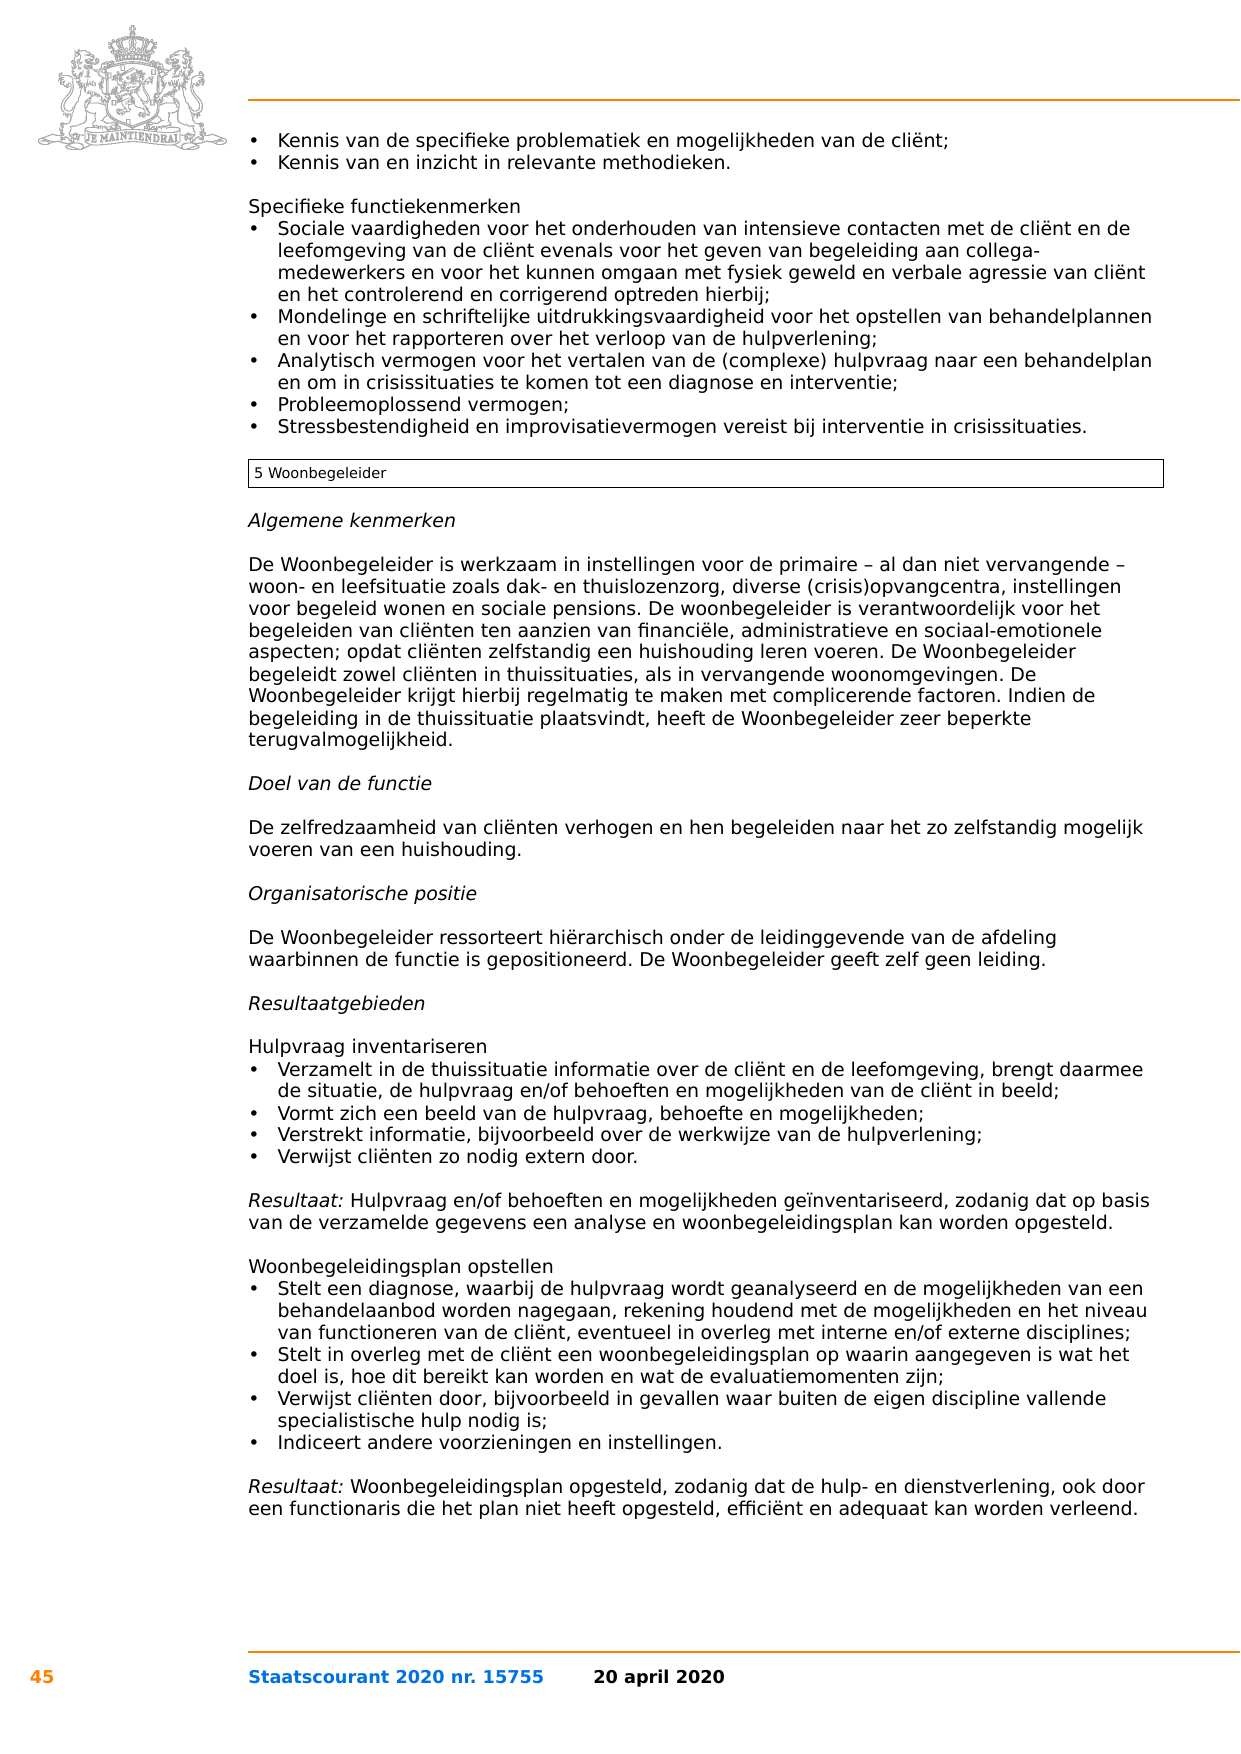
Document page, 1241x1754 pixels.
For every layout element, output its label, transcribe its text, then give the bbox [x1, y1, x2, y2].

text Resultaat: Woonbegeleidingsplan opgesteld, zodanig dat de hulp- en dienstverlening, ook door een functionaris die het plan niet heeft opgesteld, efficiënt en adequaat kan worden verleend. [248, 1476, 1163, 1520]
subtitle Specifieke functiekenmerken [248, 196, 1163, 218]
text • Verwijst cliënten zo nodig extern door. [248, 1146, 1163, 1168]
subtitle Doel van de functie [248, 773, 1163, 795]
text • Verzamelt in de thuissituatie informatie over de cliënt en de leefomgeving, brengt daarmee de situatie, de hulpvraag en/of behoeften en mogelijkheden van de cliënt in beeld; [248, 1058, 1163, 1102]
text • Stelt een diagnose, waarbij de hulpvraag wordt geanalyseerd en de mogelijkheden van een behandelaanbod worden nagegaan, rekening houdend met de mogelijkheden en het niveau van functioneren van de cliënt, eventueel in overleg met interne en/of externe disciplines; [248, 1278, 1163, 1344]
text • Verwijst cliënten door, bijvoorbeeld in gevallen waar buiten de eigen discipline vallende specialistische hulp nodig is; [248, 1388, 1163, 1432]
text • Analytisch vermogen voor het vertalen van de (complexe) hulpvraag naar een behandelplan en om in crisissituaties te komen tot een diagnose en interventie; [248, 349, 1163, 393]
subtitle Hulpvraag inventariseren [248, 1036, 1163, 1058]
text • Probleemoplossend vermogen; [248, 393, 1163, 416]
text • Verstrekt informatie, bijvoorbeeld over de werkwijze van de hulpverlening; [248, 1124, 1163, 1146]
subtitle Algemene kenmerken [248, 510, 1163, 532]
text De zelfredzaamheid van cliënten verhogen en hen begeleiden naar het zo zelfstandig mogelijk voeren van een huishouding. [248, 817, 1163, 861]
subtitle Organisatorische positie [248, 883, 1163, 905]
text • Mondelinge en schriftelijke uitdrukkingsvaardigheid voor het opstellen van behandelplannen en voor het rapporteren over het verloop van de hulpverlening; [248, 306, 1163, 349]
subtitle Woonbegeleidingsplan opstellen [248, 1256, 1163, 1278]
text • Sociale vaardigheden voor het onderhouden van intensieve contacten met de cliënt en de leefomgeving van de cliënt evenals voor het geven van begeleiding aan collega-medewerkers en voor het kunnen omgaan met fysiek geweld en verbale agressie van cliënt en het controlerend en corrigerend optreden hierbij; [248, 218, 1163, 306]
table_header 5 Woonbegeleider [249, 460, 1163, 487]
text • Stressbestendigheid en improvisatievermogen vereist bij interventie in crisissituaties. [248, 416, 1163, 437]
picture [38, 25, 227, 150]
subtitle Resultaatgebieden [248, 993, 1163, 1014]
text Resultaat: Hulpvraag en/of behoeften en mogelijkheden geïnventariseerd, zodanig dat op basis van de verzamelde gegevens een analyse en woonbegeleidingsplan kan worden opgesteld. [248, 1190, 1163, 1234]
text • Stelt in overleg met de cliënt een woonbegeleidingsplan op waarin aangegeven is wat het doel is, hoe dit bereikt kan worden en wat de evaluatiemomenten zijn; [248, 1344, 1163, 1388]
text • Indiceert andere voorzieningen en instellingen. [248, 1432, 1163, 1454]
text • Kennis van de specifieke problematiek en mogelijkheden van de cliënt; [248, 130, 1163, 152]
text • Kennis van en inzicht in relevante methodieken. [248, 152, 1163, 174]
text • Vormt zich een beeld van de hulpvraag, behoefte en mogelijkheden; [248, 1102, 1163, 1124]
text De Woonbegeleider is werkzaam in instellingen voor de primaire – al dan niet vervangende – woon- en leefsituatie zoals dak- en thuislozenzorg, diverse (crisis)opvangcentra, instellingen voor begeleid wonen en sociale pensions. De woonbegeleider is verantwoordelijk voor het begeleiden van cliënten ten aanzien van financiële, administratieve en sociaal-emotionele aspecten; opdat cliënten zelfstandig een huishouding leren voeren. De Woonbegeleider begeleidt zowel cliënten in thuissituaties, als in vervangende woonomgevingen. De Woonbegeleider krijgt hierbij regelmatig te maken met complicerende factoren. Indien de begeleiding in de thuissituatie plaatsvindt, heeft de Woonbegeleider zeer beperkte terugvalmogelijkheid. [248, 553, 1163, 751]
text De Woonbegeleider ressorteert hiërarchisch onder de leidinggevende van de afdeling waarbinnen de functie is gepositioneerd. De Woonbegeleider geeft zelf geen leiding. [248, 927, 1163, 971]
